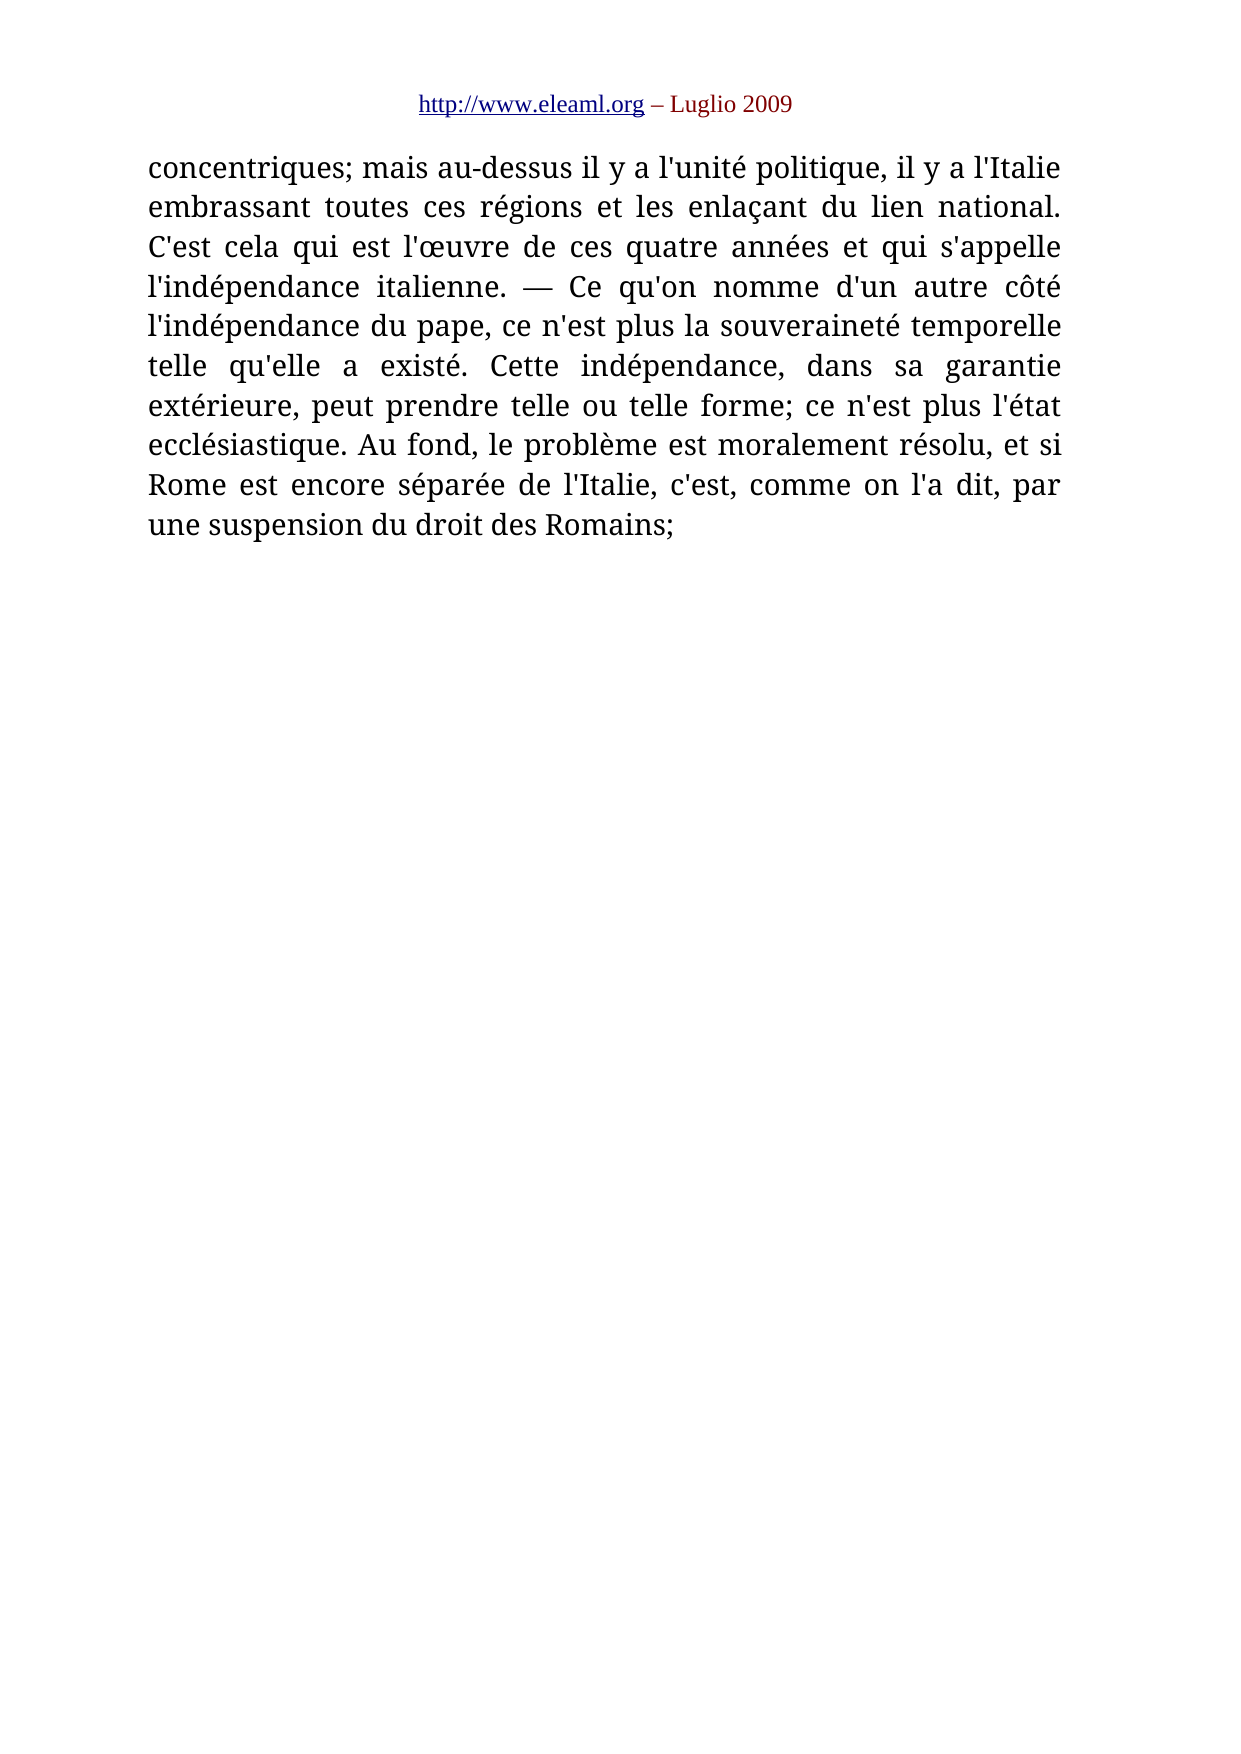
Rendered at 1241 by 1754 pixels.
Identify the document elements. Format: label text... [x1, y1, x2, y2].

text concentriques; mais au-dessus il y a l'unité politique, il y a l'Italie embrassant toutes ces régions et les enlaçant du lien national. C'est cela qui est l'œuvre de ces quatre années et qui s'appelle l'indépendance italienne. — Ce qu'on nomme d'un autre côté l'indépendance du pape, ce n'est plus la souveraineté temporelle telle qu'elle a existé. Cette indépendance, dans sa garantie extérieure, peut prendre telle ou telle forme; ce n'est plus l'état ecclésiastique. Au fond, le problème est moralement résolu, et si Rome est encore séparée de l'Italie, c'est, comme on l'a dit, par une suspension du droit des Romains; [148, 147, 1063, 544]
